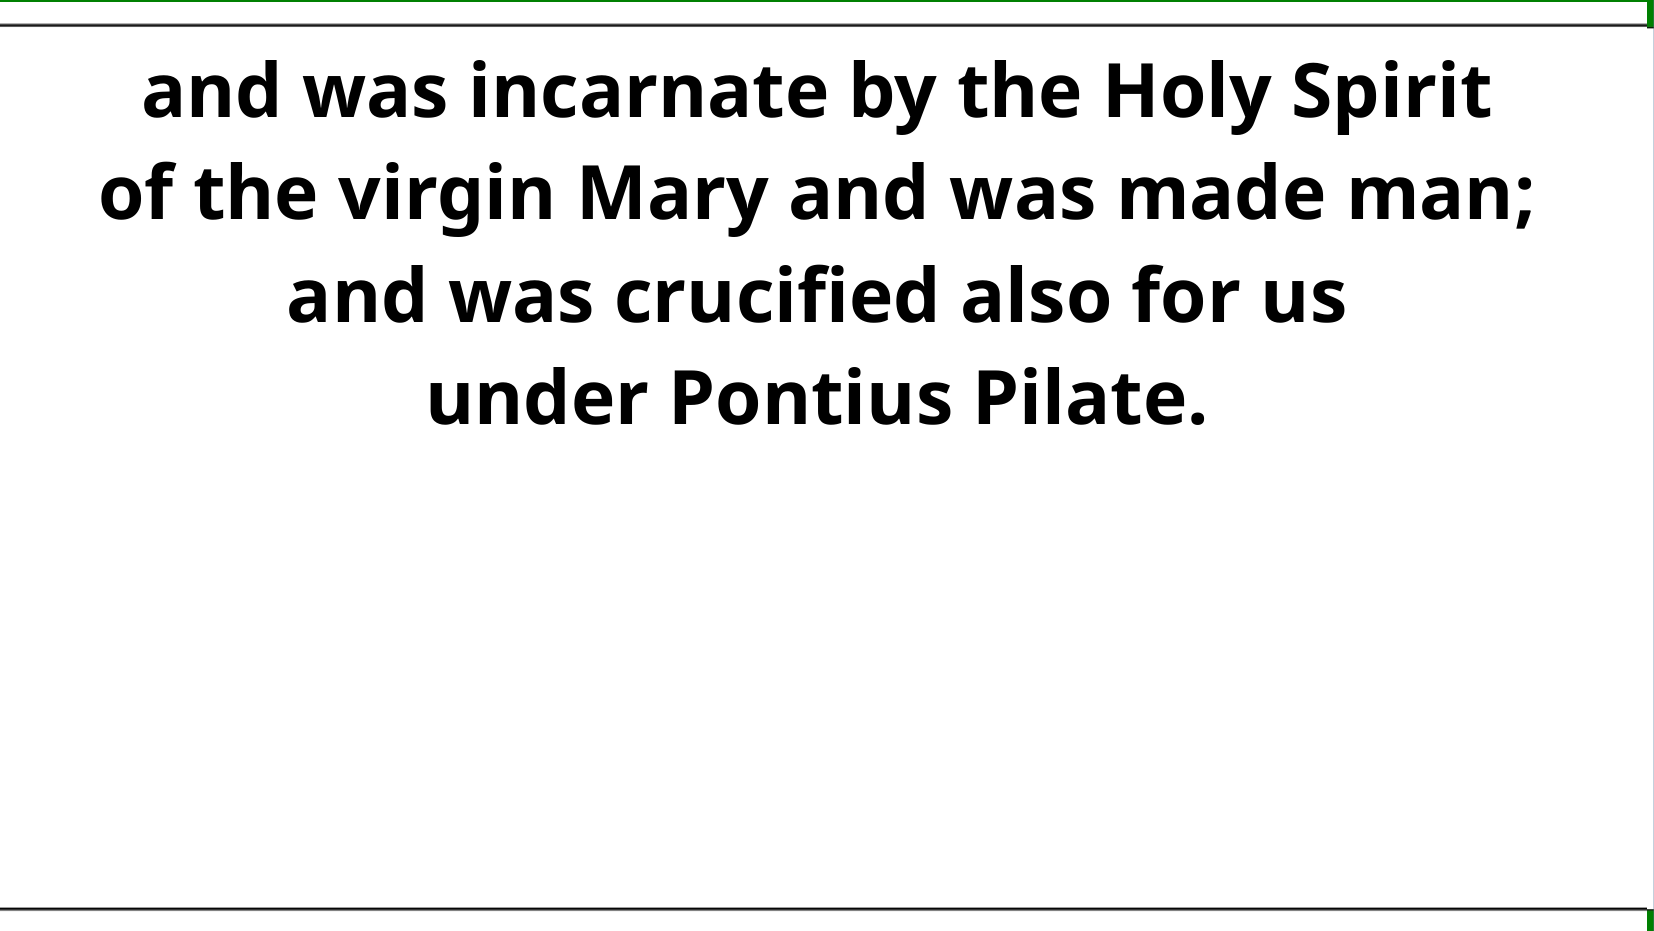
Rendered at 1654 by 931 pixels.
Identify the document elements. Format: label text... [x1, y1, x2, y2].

picture [0, 0, 1654, 931]
text_box and was incarnate by the Holy Spirit of the virgin Mary and was made man; and was crucified also for us under Pontius Pilate. [45, 30, 1591, 445]
